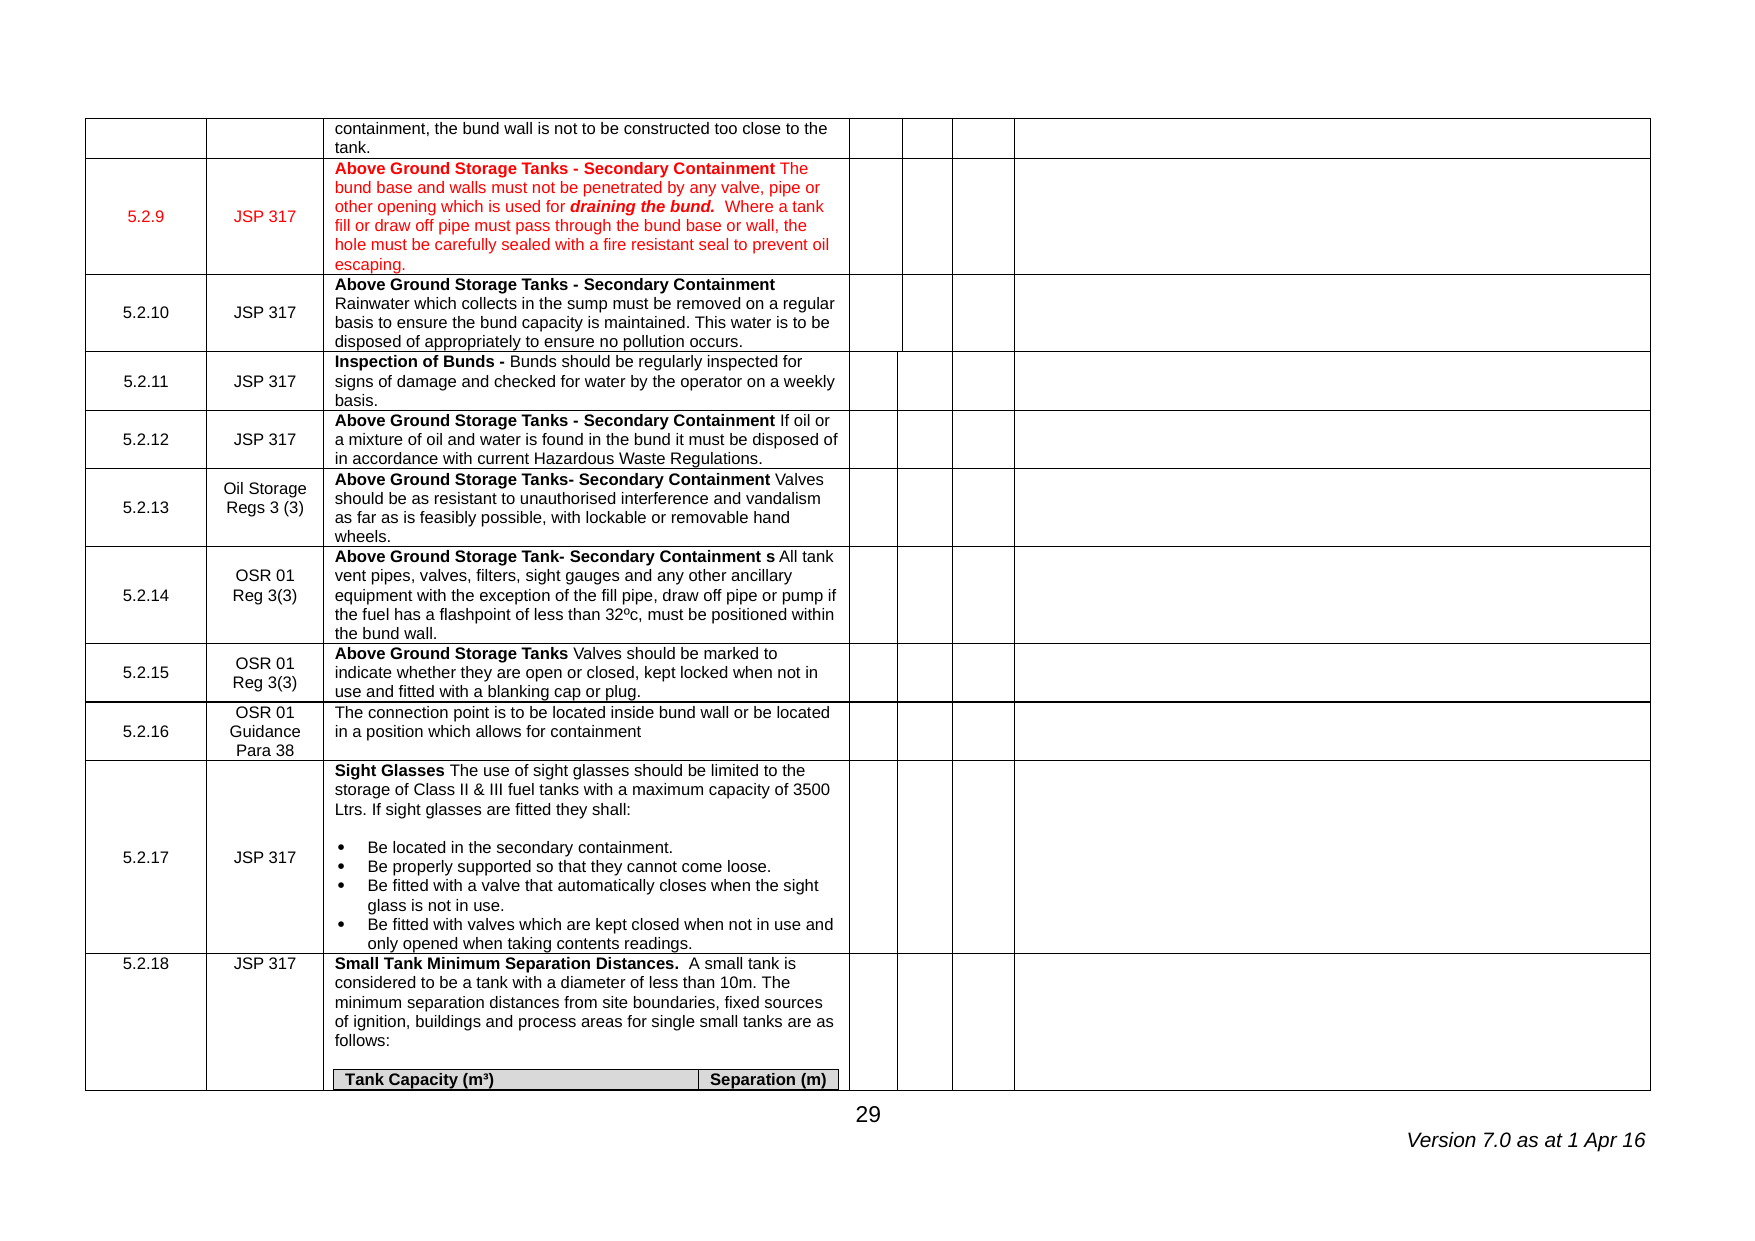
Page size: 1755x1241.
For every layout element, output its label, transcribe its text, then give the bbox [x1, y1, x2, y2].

table_cell [953, 352, 1014, 410]
table_cell Above Ground Storage Tanks- Secondary Containment Valves should be as resistant to unauthorised interference and vandalism as far as is feasibly possible, with lockable or removable hand wheels. [324, 469, 849, 546]
table_cell [850, 644, 897, 701]
table_cell Above Ground Storage Tanks - Secondary Containment If oil or a mixture of oil and water is found in the bund it must be disposed of in accordance with current Hazardous Waste Regulations. [324, 411, 849, 468]
table_cell JSP 317 [207, 411, 323, 468]
table_cell [953, 644, 1014, 701]
table_cell [898, 703, 952, 760]
table_cell JSP 317 [207, 954, 323, 1090]
table_cell [850, 159, 902, 273]
table_cell 5.2.17 [86, 761, 206, 953]
table_cell JSP 317 [207, 275, 323, 351]
table_cell [903, 159, 952, 273]
table_cell [953, 547, 1014, 643]
table_cell [850, 469, 897, 546]
table_cell [1015, 644, 1650, 701]
table_cell [1015, 119, 1650, 157]
table_cell 5.2.11 [86, 352, 206, 410]
table_cell 5.2.14 [86, 547, 206, 643]
table_cell [953, 275, 1014, 351]
table_cell [1015, 703, 1650, 760]
table_cell [898, 352, 952, 410]
table_cell [898, 469, 952, 546]
table_cell JSP 317 [207, 761, 323, 953]
table_cell [903, 119, 952, 157]
table_cell 5.2.18 [86, 954, 206, 1090]
table_cell [1015, 275, 1650, 351]
table_cell [953, 703, 1014, 760]
table_cell Above Ground Storage Tanks - Secondary Containment Rainwater which collects in the sump must be removed on a regular basis to ensure the bund capacity is maintained. This water is to be disposed of appropriately to ensure no pollution occurs. [324, 275, 849, 351]
table_cell [850, 703, 897, 760]
table_cell Above Ground Storage Tanks - Secondary Containment The bund base and walls must not be penetrated by any valve, pipe or other opening which is used for draining the bund. Where a tank fill or draw off pipe must pass through the bund base or wall, the hole must be carefully sealed with a fire resistant seal to prevent oil escaping. [324, 159, 849, 273]
table_cell containment, the bund wall is not to be constructed too close to the tank. [324, 119, 849, 157]
table_cell [850, 547, 897, 643]
table_cell [1015, 954, 1650, 1090]
table_cell [850, 411, 897, 468]
table_cell JSP 317 [207, 159, 323, 273]
table_cell Above Ground Storage Tanks Valves should be marked to indicate whether they are open or closed, kept locked when not in use and fitted with a blanking cap or plug. [324, 644, 849, 701]
table_cell [953, 954, 1014, 1090]
table_cell 5.2.9 [86, 159, 206, 273]
table_cell 5.2.10 [86, 275, 206, 351]
table_cell [1015, 547, 1650, 643]
table_cell [207, 119, 323, 157]
table_cell [953, 411, 1014, 468]
table_cell Sight Glasses The use of sight glasses should be limited to the storage of Class II & III fuel tanks with a maximum capacity of 3500 Ltrs. If sight glasses are fitted they shall: Be located in the secondary containment. Be properly supported so that they cannot come loose. Be fitted with a valve that automatically closes when the sight glass is not in use. Be fitted with valves which are kept closed when not in use and only opened when taking contents readings. [324, 761, 849, 953]
table_cell 5.2.13 [86, 469, 206, 546]
table_cell [850, 954, 897, 1090]
table_cell [1015, 159, 1650, 273]
table_cell 5.2.12 [86, 411, 206, 468]
table_cell [953, 761, 1014, 953]
table_cell Oil Storage Regs 3 (3) [207, 469, 323, 546]
table_cell OSR 01 Reg 3(3) [207, 644, 323, 701]
table_cell [850, 119, 902, 157]
table_cell [898, 644, 952, 701]
table_cell Inspection of Bunds - Bunds should be regularly inspected for signs of damage and checked for water by the operator on a weekly basis. [324, 352, 849, 410]
table_cell [1015, 411, 1650, 468]
table_cell [953, 119, 1014, 157]
table_cell [1015, 469, 1650, 546]
table_header Tank Capacity (m³) [334, 1070, 698, 1089]
table_cell [898, 547, 952, 643]
table_cell [850, 761, 897, 953]
table_cell JSP 317 [207, 352, 323, 410]
table_cell [903, 275, 952, 351]
table_cell [850, 275, 902, 351]
table_cell OSR 01 Guidance Para 38 [207, 703, 323, 760]
table_cell [1015, 761, 1650, 953]
table_cell The connection point is to be located inside bund wall or be located in a position which allows for containment [324, 703, 849, 760]
table_cell [850, 352, 897, 410]
table_cell [898, 761, 952, 953]
table_cell OSR 01 Reg 3(3) [207, 547, 323, 643]
table_cell [86, 119, 206, 157]
table_cell 5.2.16 [86, 703, 206, 760]
table_cell Above Ground Storage Tank- Secondary Containment s All tank vent pipes, valves, filters, sight gauges and any other ancillary equipment with the exception of the fill pipe, draw off pipe or pump if the fuel has a flashpoint of less than 32ºc, must be positioned within the bund wall. [324, 547, 849, 643]
table_cell [953, 159, 1014, 273]
table_cell [953, 469, 1014, 546]
table_cell [898, 954, 952, 1090]
table_cell [1015, 352, 1650, 410]
table_cell 5.2.15 [86, 644, 206, 701]
table_cell [898, 411, 952, 468]
table_cell Small Tank Minimum Separation Distances. A small tank is considered to be a tank with a diameter of less than 10m. The minimum separation distances from site boundaries, fixed sources of ignition, buildings and process areas for single small tanks are as follows: [324, 954, 849, 1090]
table_header Separation (m) [699, 1070, 838, 1089]
